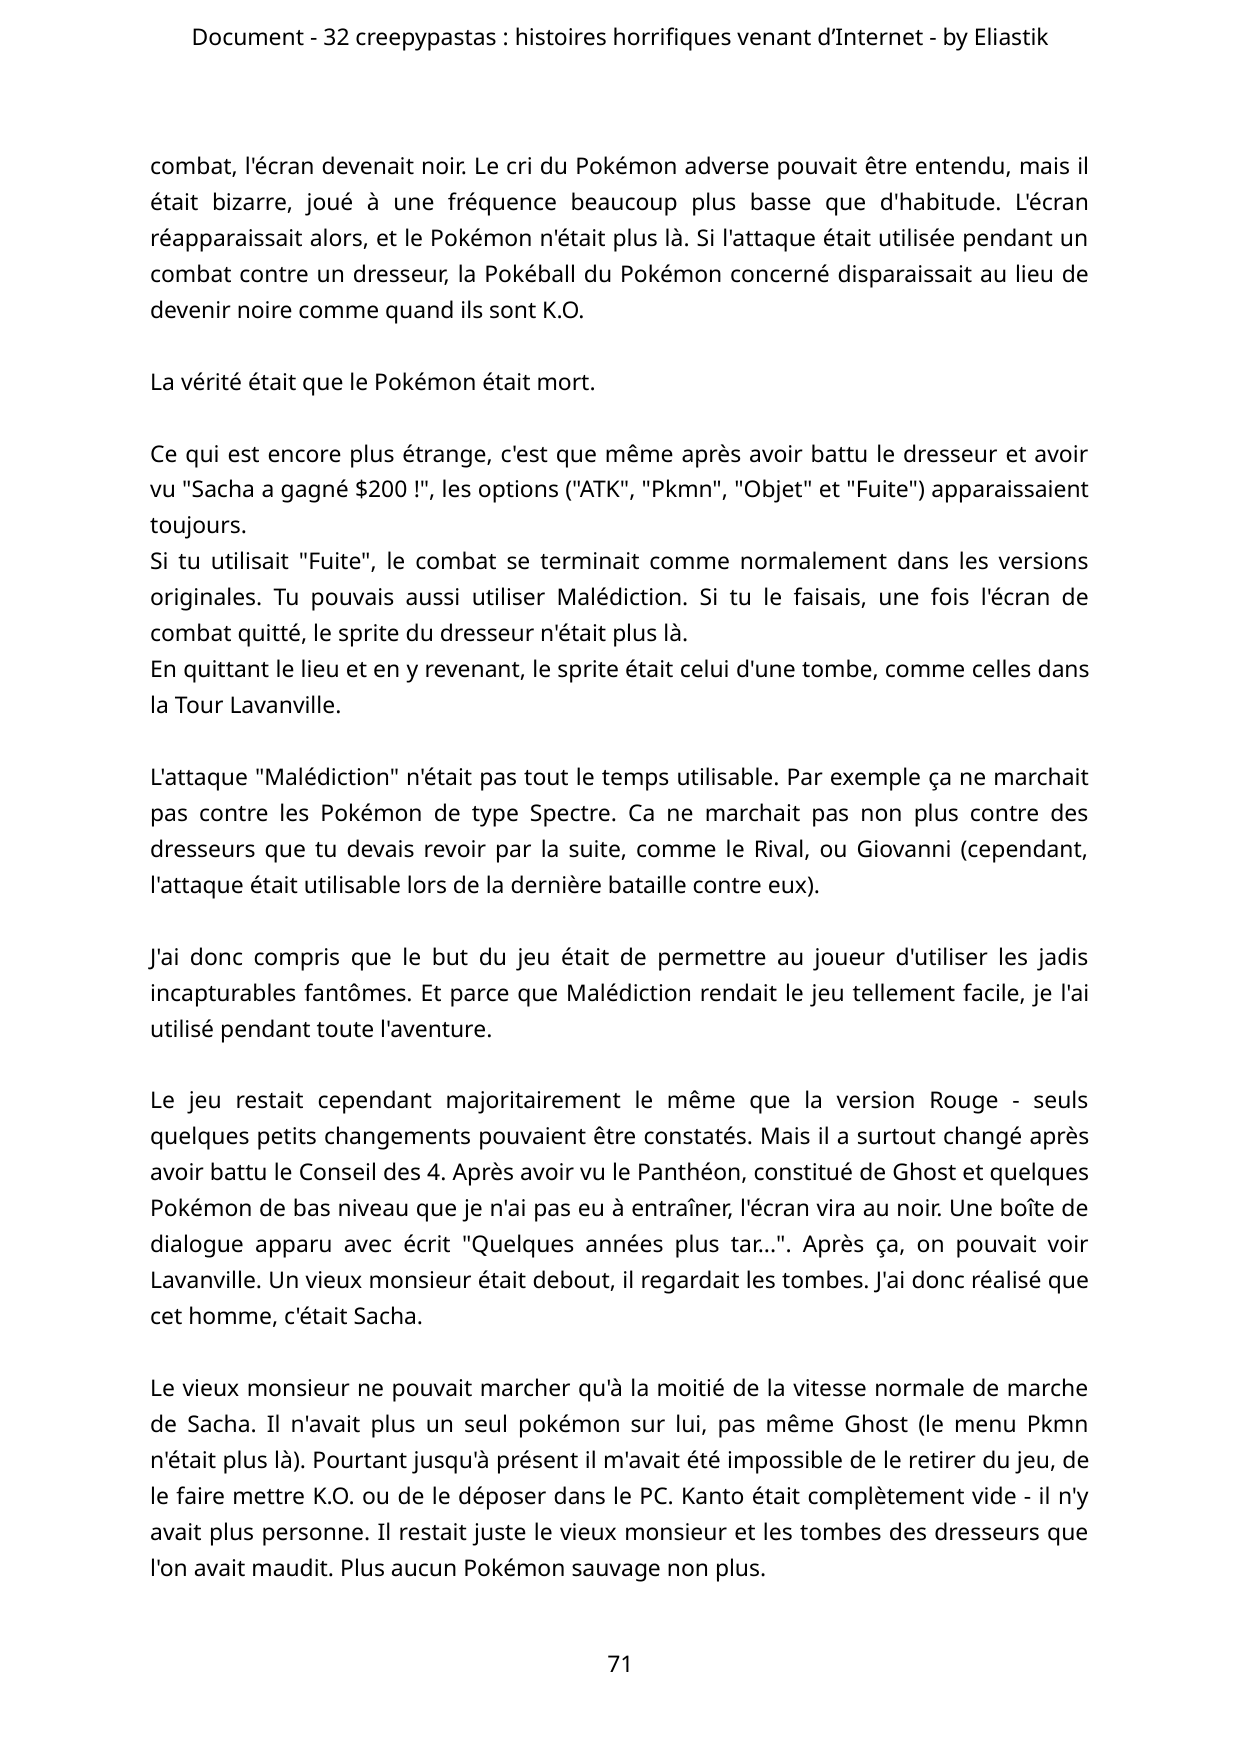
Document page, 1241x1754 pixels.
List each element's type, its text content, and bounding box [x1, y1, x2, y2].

text combat, l'écran devenait noir. Le cri du Pokémon adverse pouvait être entendu, mais il était bizarre, joué à une fréquence beaucoup plus basse que d'habitude. L'écran réapparaissait alors, et le Pokémon n'était plus là. Si l'attaque était utilisée pendant un combat contre un dresseur, la Pokéball du Pokémon concerné disparaissait au lieu de devenir noire comme quand ils sont K.O. [150, 150, 1090, 325]
text La vérité était que le Pokémon était mort. [150, 366, 1090, 397]
text Si tu utilisait "Fuite", le combat se terminait comme normalement dans les versions originales. Tu pouvais aussi utiliser Malédiction. Si tu le faisais, une fois l'écran de combat quitté, le sprite du dresseur n'était plus là. [150, 545, 1090, 648]
text Ce qui est encore plus étrange, c'est que même après avoir battu le dresseur et avoir vu "Sacha a gagné $200 !", les options ("ATK", "Pkmn", "Objet" et "Fuite") apparaissaient toujours. [150, 437, 1090, 541]
text J'ai donc compris que le but du jeu était de permettre au joueur d'utiliser les jadis incapturables fantômes. Et parce que Malédiction rendait le jeu tellement facile, je l'ai utilisé pendant toute l'aventure. [150, 941, 1090, 1044]
text Le vieux monsieur ne pouvait marcher qu'à la moitié de la vitesse normale de marche de Sacha. Il n'avait plus un seul pokémon sur lui, pas même Ghost (le menu Pkmn n'était plus là). Pourtant jusqu'à présent il m'avait été impossible de le retirer du jeu, de le faire mettre K.O. ou de le déposer dans le PC. Kanto était complètement vide - il n'y avait plus personne. Il restait juste le vieux monsieur et les tombes des dresseurs que l'on avait maudit. Plus aucun Pokémon sauvage non plus. [150, 1372, 1090, 1583]
text Le jeu restait cependant majoritairement le même que la version Rouge - seuls quelques petits changements pouvaient être constatés. Mais il a surtout changé après avoir battu le Conseil des 4. Après avoir vu le Panthéon, constitué de Ghost et quelques Pokémon de bas niveau que je n'ai pas eu à entraîner, l'écran vira au noir. Une boîte de dialogue apparu avec écrit "Quelques années plus tar...". Après ça, on pouvait voir Lavanville. Un vieux monsieur était debout, il regardait les tombes. J'ai donc réalisé que cet homme, c'était Sacha. [150, 1084, 1090, 1331]
text En quittant le lieu et en y revenant, le sprite était celui d'une tombe, comme celles dans la Tour Lavanville. [150, 653, 1090, 720]
text L'attaque "Malédiction" n'était pas tout le temps utilisable. Par exemple ça ne marchait pas contre les Pokémon de type Spectre. Ca ne marchait pas non plus contre des dresseurs que tu devais revoir par la suite, comme le Rival, ou Giovanni (cependant, l'attaque était utilisable lors de la dernière bataille contre eux). [150, 761, 1090, 900]
